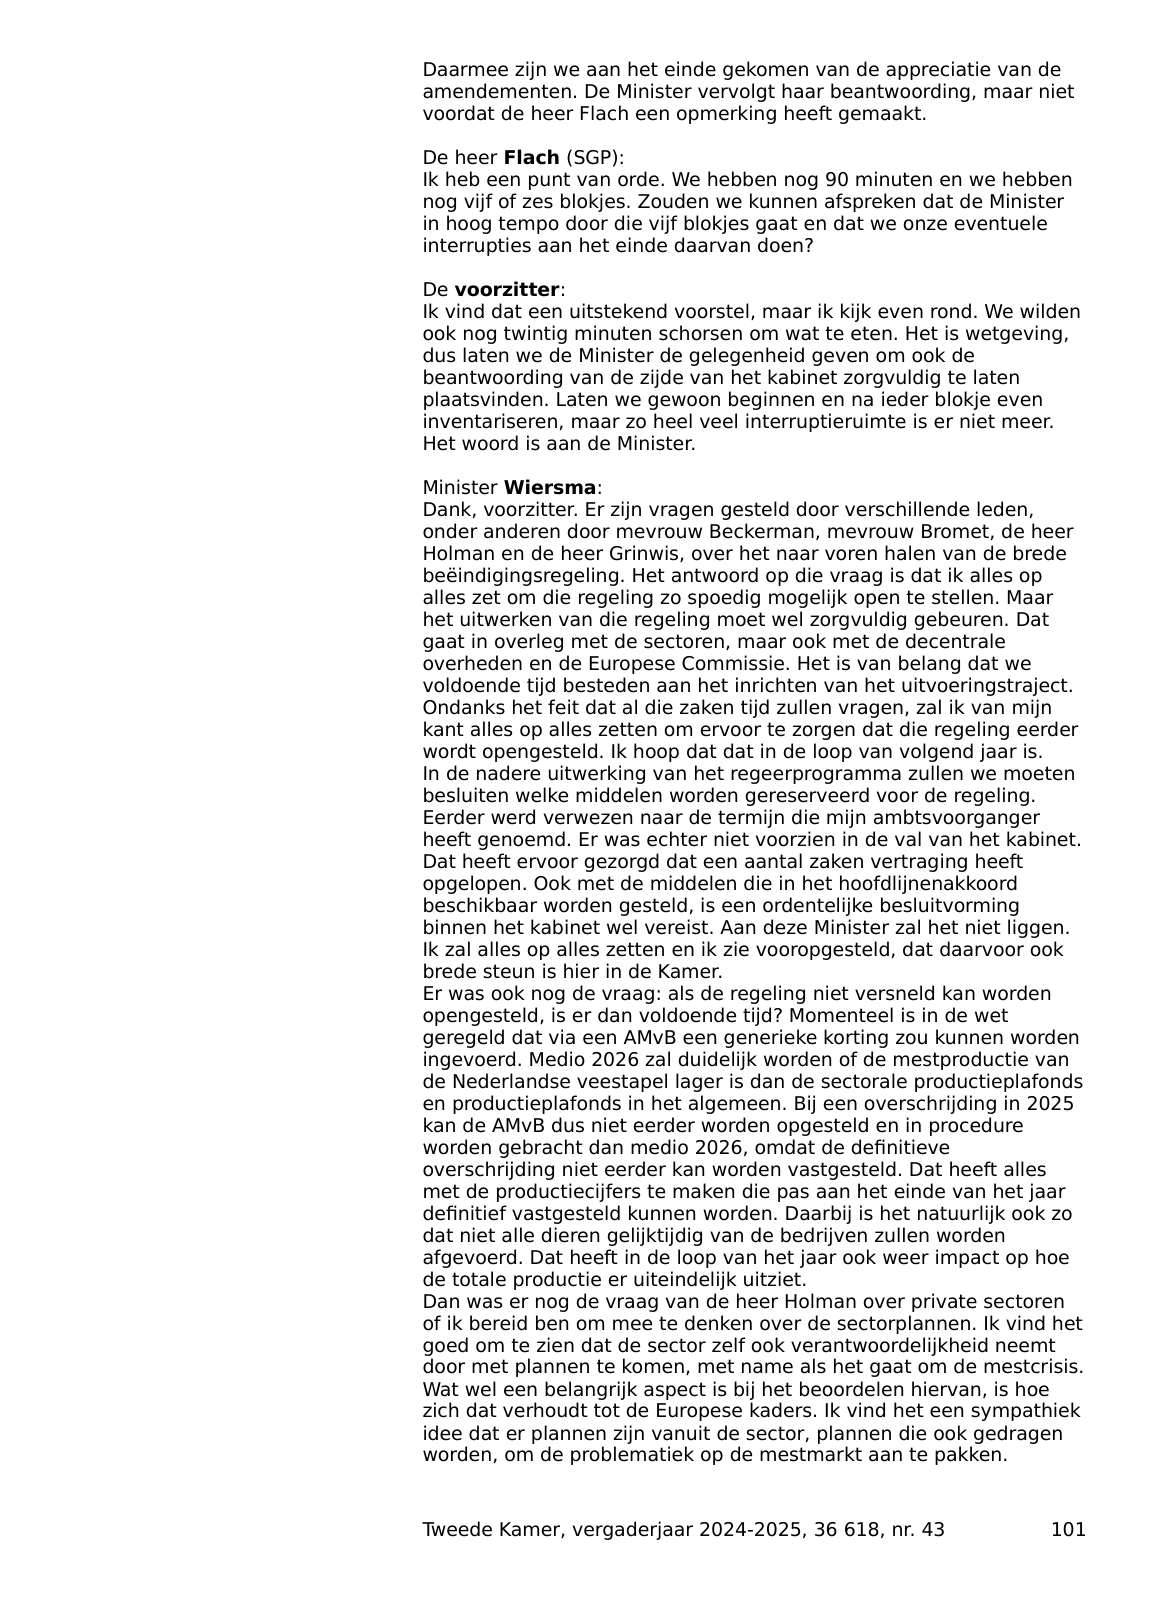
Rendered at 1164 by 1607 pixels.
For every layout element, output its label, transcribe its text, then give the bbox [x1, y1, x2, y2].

text Minister Wiersma: [422, 477, 1087, 499]
text De heer Flach (SGP): [422, 147, 1087, 169]
text In de nadere uitwerking van het regeerprogramma zullen we moeten besluiten welke middelen worden gereserveerd voor de regeling. Eerder werd verwezen naar de termijn die mijn ambtsvoorganger heeft genoemd. Er was echter niet voorzien in de val van het kabinet. Dat heeft ervoor gezorgd dat een aantal zaken vertraging heeft opgelopen. Ook met de middelen die in het hoofdlijnenakkoord beschikbaar worden gesteld, is een ordentelijke besluitvorming binnen het kabinet wel vereist. Aan deze Minister zal het niet liggen. Ik zal alles op alles zetten en ik zie vooropgesteld, dat daarvoor ook brede steun is hier in de Kamer. [422, 763, 1087, 983]
text Dan was er nog de vraag van de heer Holman over private sectoren of ik bereid ben om mee te denken over de sectorplannen. Ik vind het goed om te zien dat de sector zelf ook verantwoordelijkheid neemt door met plannen te komen, met name als het gaat om de mestcrisis. Wat wel een belangrijk aspect is bij het beoordelen hiervan, is hoe zich dat verhoudt tot de Europese kaders. Ik vind het een sympathiek idee dat er plannen zijn vanuit de sector, plannen die ook gedragen worden, om de problematiek op de mestmarkt aan te pakken. [422, 1291, 1087, 1466]
text Ik heb een punt van orde. We hebben nog 90 minuten en we hebben nog vijf of zes blokjes. Zouden we kunnen afspreken dat de Minister in hoog tempo door die vijf blokjes gaat en dat we onze eventuele interrupties aan het einde daarvan doen? [422, 169, 1087, 257]
text De voorzitter: [422, 279, 1087, 301]
text Er was ook nog de vraag: als de regeling niet versneld kan worden opengesteld, is er dan voldoende tijd? Momenteel is in de wet geregeld dat via een AMvB een generieke korting zou kunnen worden ingevoerd. Medio 2026 zal duidelijk worden of de mestproductie van de Nederlandse veestapel lager is dan de sectorale productieplafonds en productieplafonds in het algemeen. Bij een overschrijding in 2025 kan de AMvB dus niet eerder worden opgesteld en in procedure worden gebracht dan medio 2026, omdat de definitieve overschrijding niet eerder kan worden vastgesteld. Dat heeft alles met de productiecijfers te maken die pas aan het einde van het jaar definitief vastgesteld kunnen worden. Daarbij is het natuurlijk ook zo dat niet alle dieren gelijktijdig van de bedrijven zullen worden afgevoerd. Dat heeft in de loop van het jaar ook weer impact op hoe de totale productie er uiteindelijk uitziet. [422, 983, 1087, 1291]
text Dank, voorzitter. Er zijn vragen gesteld door verschillende leden, onder anderen door mevrouw Beckerman, mevrouw Bromet, de heer Holman en de heer Grinwis, over het naar voren halen van de brede beëindigingsregeling. Het antwoord op die vraag is dat ik alles op alles zet om die regeling zo spoedig mogelijk open te stellen. Maar het uitwerken van die regeling moet wel zorgvuldig gebeuren. Dat gaat in overleg met de sectoren, maar ook met de decentrale overheden en de Europese Commissie. Het is van belang dat we voldoende tijd besteden aan het inrichten van het uitvoeringstraject. Ondanks het feit dat al die zaken tijd zullen vragen, zal ik van mijn kant alles op alles zetten om ervoor te zorgen dat die regeling eerder wordt opengesteld. Ik hoop dat dat in de loop van volgend jaar is. [422, 499, 1087, 763]
text Daarmee zijn we aan het einde gekomen van de appreciatie van de amendementen. De Minister vervolgt haar beantwoording, maar niet voordat de heer Flach een opmerking heeft gemaakt. [422, 59, 1087, 125]
text Ik vind dat een uitstekend voorstel, maar ik kijk even rond. We wilden ook nog twintig minuten schorsen om wat te eten. Het is wetgeving, dus laten we de Minister de gelegenheid geven om ook de beantwoording van de zijde van het kabinet zorgvuldig te laten plaatsvinden. Laten we gewoon beginnen en na ieder blokje even inventariseren, maar zo heel veel interruptieruimte is er niet meer. Het woord is aan de Minister. [422, 301, 1087, 455]
